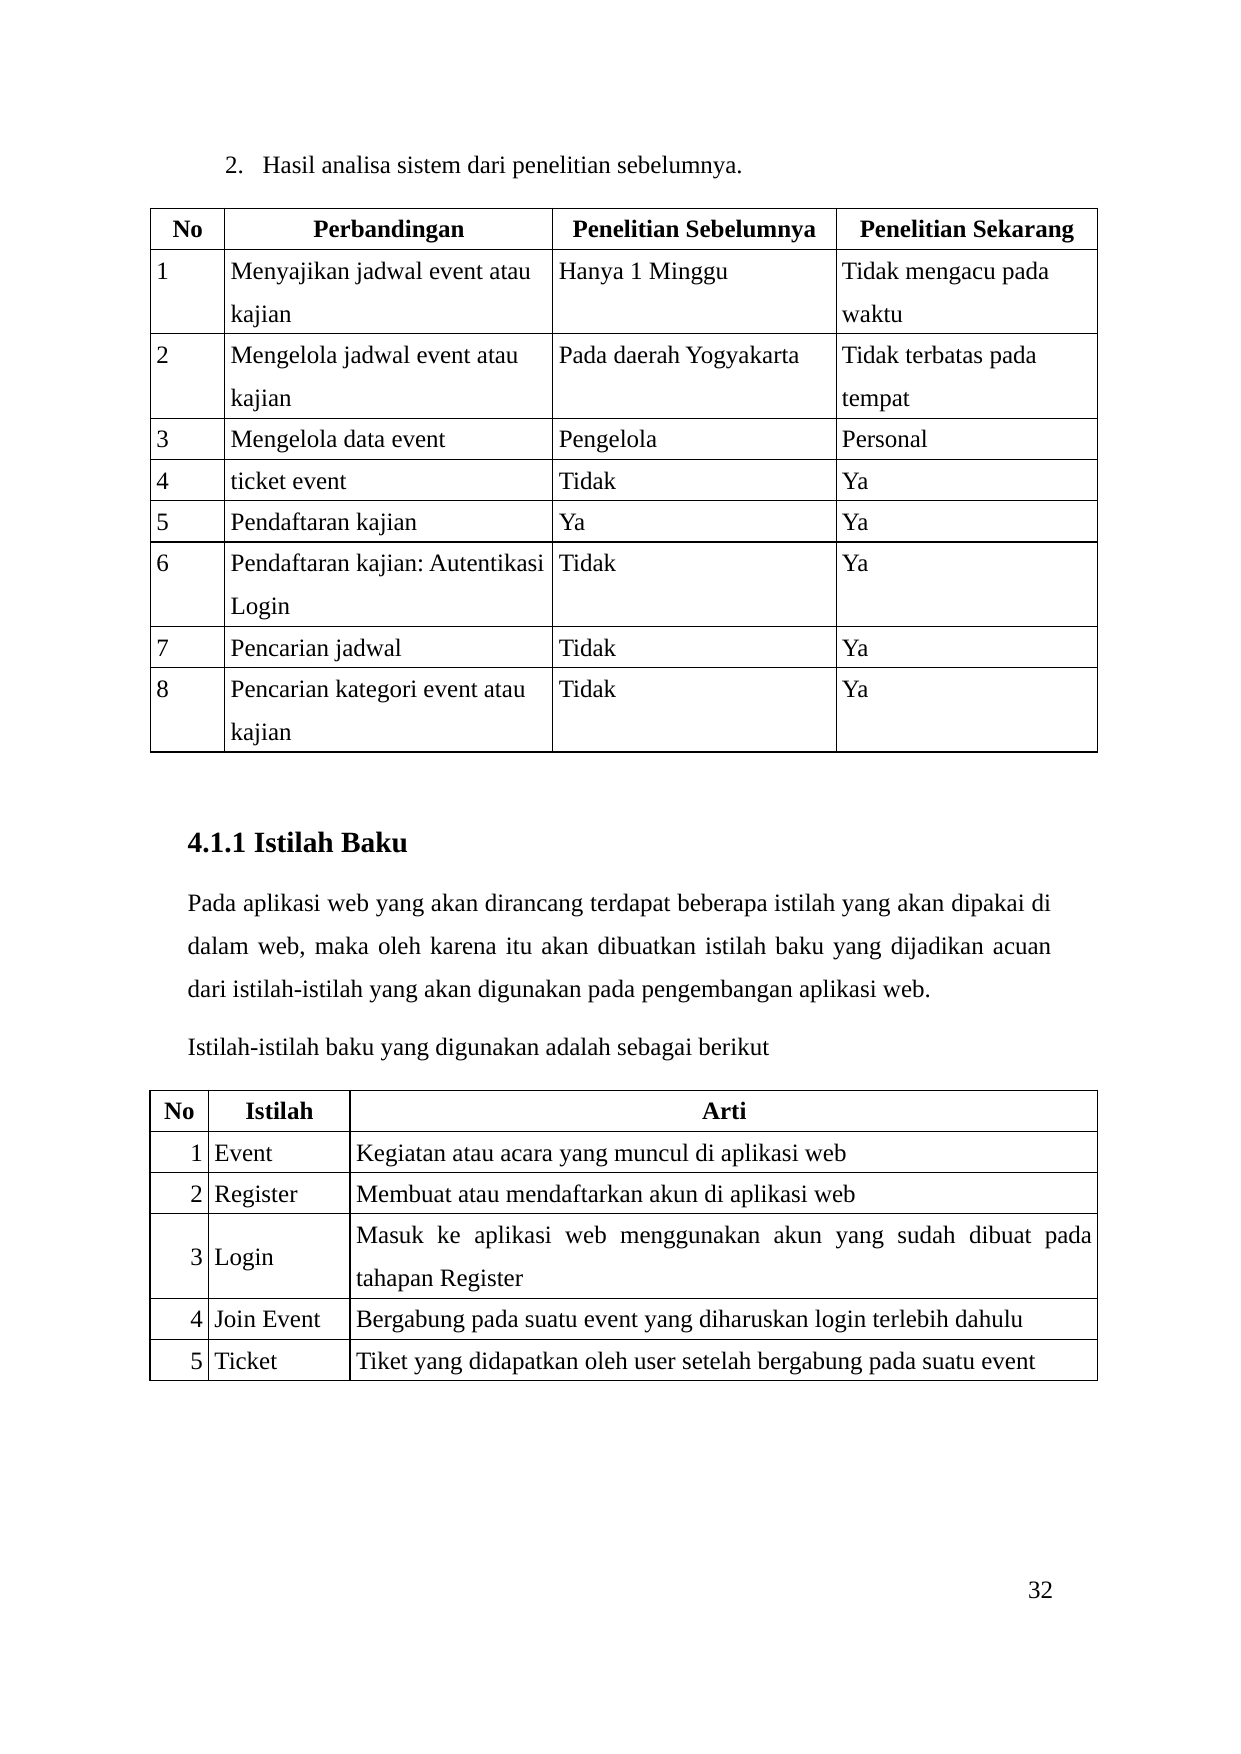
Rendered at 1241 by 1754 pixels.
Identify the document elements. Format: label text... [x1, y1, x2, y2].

table_cell 3 [151, 419, 224, 459]
table_cell Personal [837, 419, 1097, 459]
table_cell Membuat atau mendaftarkan akun di aplikasi web [351, 1173, 1097, 1213]
table_cell 5 [151, 1340, 208, 1380]
table_cell Mengelola jadwal event atau kajian [225, 334, 552, 418]
table_cell 4 [151, 460, 224, 500]
table_header Perbandingan [225, 209, 552, 249]
table_header Penelitian Sekarang [837, 209, 1097, 249]
table_cell 2 [151, 334, 224, 418]
table_cell Tidak [553, 668, 836, 751]
table_cell Bergabung pada suatu event yang diharuskan login terlebih dahulu [351, 1299, 1097, 1339]
table_cell 8 [151, 668, 224, 751]
text Pada aplikasi web yang akan dirancang terdapat beberapa istilah yang akan dipakai di dalam web, maka oleh karena itu akan dibuatkan istilah baku yang dijadikan acuan dari istilah-istilah yang akan digunakan pada pengembangan aplikasi web. [187, 888, 1053, 1003]
table_cell Ya [837, 668, 1097, 751]
table_cell ticket event [225, 460, 552, 500]
table_cell Pengelola [553, 419, 836, 459]
table_cell Ya [837, 543, 1097, 626]
table_cell Ya [553, 501, 836, 541]
table_cell Pendaftaran kajian: Autentikasi Login [225, 543, 552, 626]
table_cell 3 [151, 1214, 208, 1298]
table_cell 6 [151, 543, 224, 626]
table_cell 5 [151, 501, 224, 541]
table_cell Pada daerah Yogyakarta [553, 334, 836, 418]
table_cell Event [209, 1132, 349, 1172]
table_header Arti [351, 1091, 1097, 1131]
table_cell 4 [151, 1299, 208, 1339]
table_header Penelitian Sebelumnya [553, 209, 836, 249]
table_header No [151, 209, 224, 249]
table_cell Tiket yang didapatkan oleh user setelah bergabung pada suatu event [351, 1340, 1097, 1380]
table_cell Tidak mengacu pada waktu [837, 250, 1097, 333]
table_header Istilah [209, 1091, 349, 1131]
subtitle Istilah Baku [187, 825, 1053, 858]
table_cell Tidak [553, 460, 836, 500]
table_cell Pendaftaran kajian [225, 501, 552, 541]
table_cell Register [209, 1173, 349, 1213]
table_cell Tidak [553, 543, 836, 626]
table_cell Pencarian jadwal [225, 627, 552, 667]
table_cell Ya [837, 501, 1097, 541]
table_header No [151, 1091, 208, 1131]
table_cell Join Event [209, 1299, 349, 1339]
table_cell 1 [151, 250, 224, 333]
table_cell Login [209, 1214, 349, 1298]
list Hasil analisa sistem dari penelitian sebelumnya. [225, 150, 1053, 179]
table_cell 7 [151, 627, 224, 667]
table_cell Tidak terbatas pada tempat [837, 334, 1097, 418]
table_cell Ya [837, 460, 1097, 500]
table_cell Pencarian kategori event atau kajian [225, 668, 552, 751]
table_cell Masuk ke aplikasi web menggunakan akun yang sudah dibuat pada tahapan Register [351, 1214, 1097, 1298]
table_cell Mengelola data event [225, 419, 552, 459]
table_cell Kegiatan atau acara yang muncul di aplikasi web [351, 1132, 1097, 1172]
text Istilah-istilah baku yang digunakan adalah sebagai berikut [187, 1032, 1053, 1061]
table_cell Menyajikan jadwal event atau kajian [225, 250, 552, 333]
table_cell 2 [151, 1173, 208, 1213]
table_cell 1 [151, 1132, 208, 1172]
table_cell Hanya 1 Minggu [553, 250, 836, 333]
table_cell Tidak [553, 627, 836, 667]
table_cell Ya [837, 627, 1097, 667]
table_cell Ticket [209, 1340, 349, 1380]
